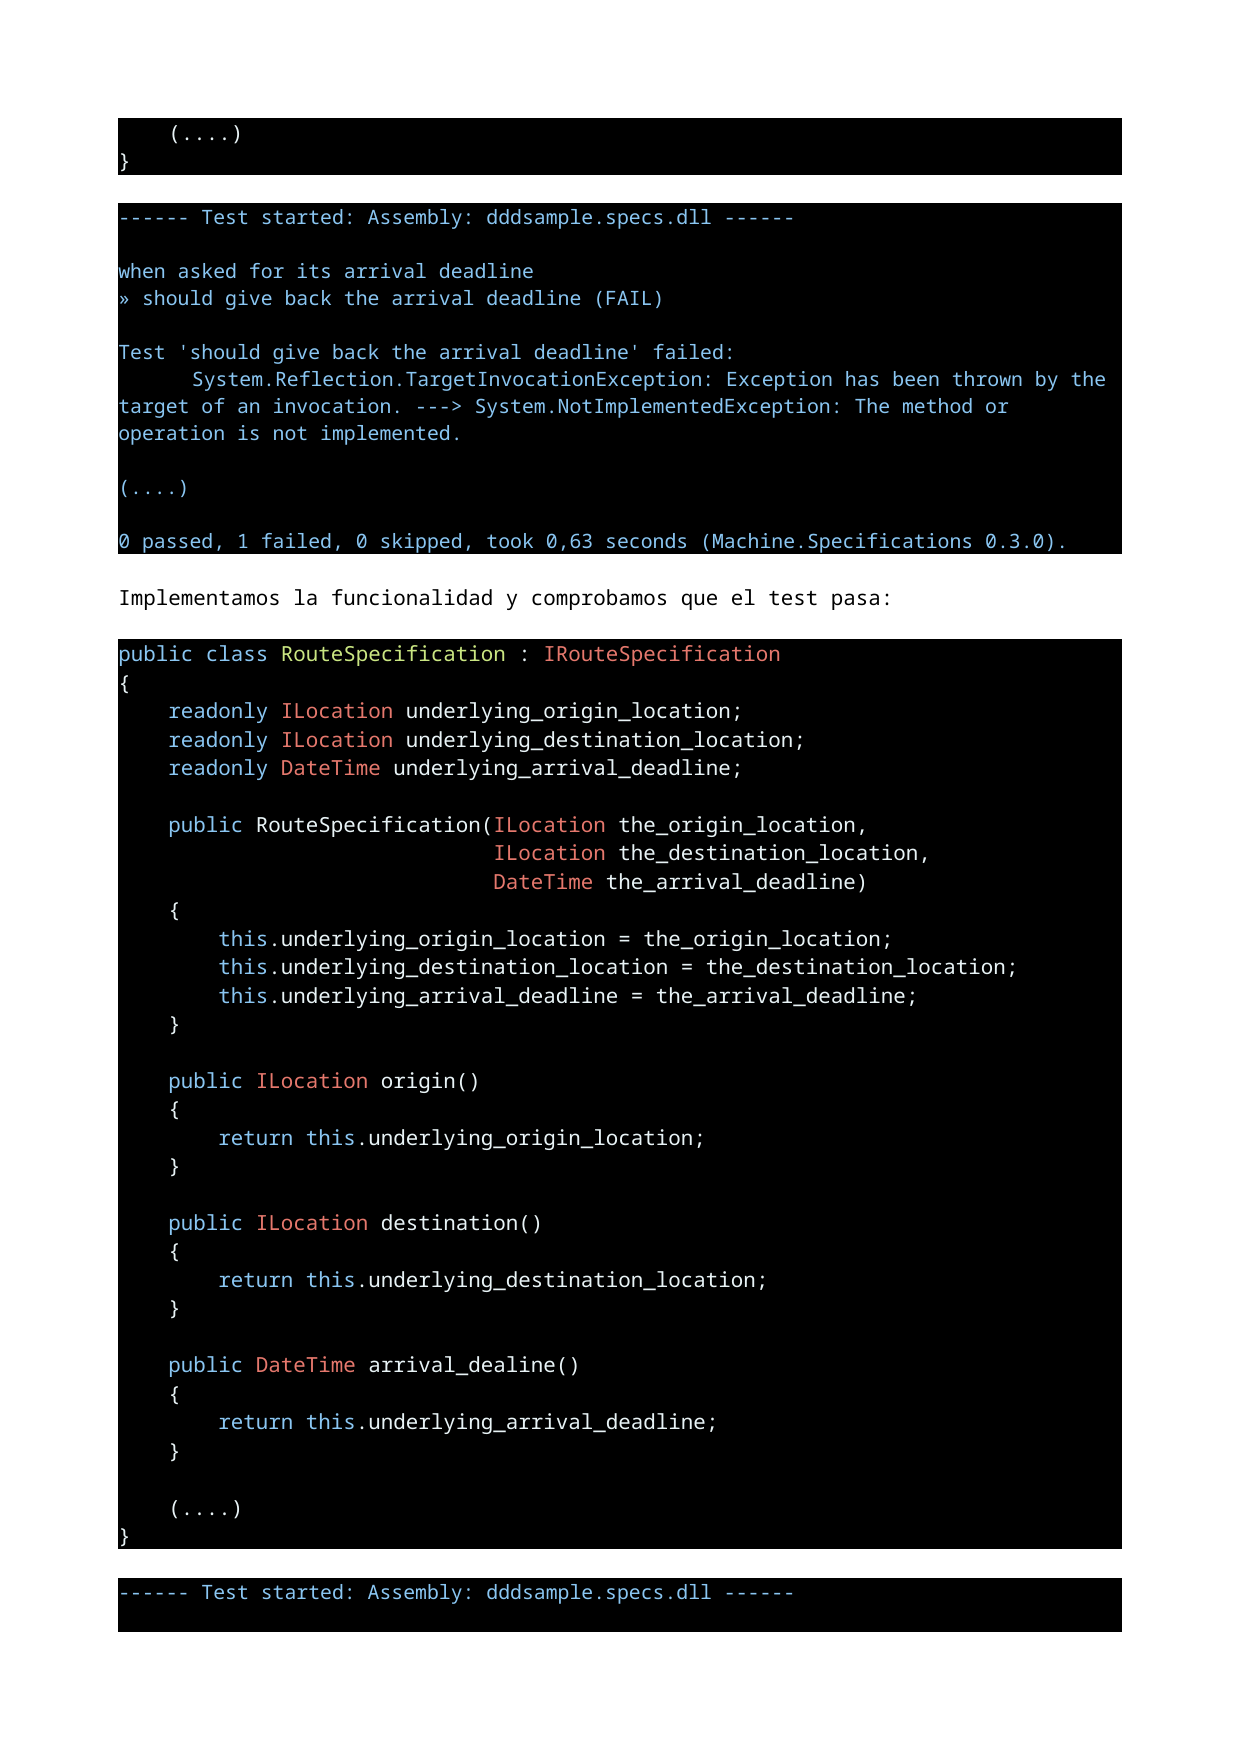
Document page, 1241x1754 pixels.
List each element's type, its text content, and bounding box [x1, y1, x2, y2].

text public ILocation destination() [118, 1208, 1122, 1237]
text readonly ILocation underlying_destination_location; [118, 725, 1122, 753]
text (....) [118, 118, 1122, 147]
text readonly ILocation underlying_origin_location; [118, 696, 1122, 725]
text Test 'should give back the arrival deadline' failed: [118, 338, 1122, 365]
text { [118, 895, 1122, 924]
text return this.underlying_destination_location; [118, 1265, 1122, 1293]
text this.underlying_destination_location = the_destination_location; [118, 952, 1122, 981]
text } [118, 1151, 1122, 1180]
text readonly DateTime underlying_arrival_deadline; [118, 753, 1122, 782]
text » should give back the arrival deadline (FAIL) [118, 284, 1122, 311]
text (....) [118, 473, 1122, 500]
text public ILocation origin() [118, 1066, 1122, 1094]
text ------ Test started: Assembly: dddsample.specs.dll ------ [118, 203, 1122, 230]
text Implementamos la funcionalidad y comprobamos que el test pasa: [118, 583, 1122, 611]
text { [118, 668, 1122, 696]
text } [118, 1293, 1122, 1322]
text return this.underlying_origin_location; [118, 1123, 1122, 1151]
text ILocation the_destination_location, [118, 838, 1122, 867]
text { [118, 1237, 1122, 1265]
text this.underlying_arrival_deadline = the_arrival_deadline; [118, 981, 1122, 1009]
text when asked for its arrival deadline [118, 257, 1122, 284]
text 0 passed, 1 failed, 0 skipped, took 0,63 seconds (Machine.Specifications 0.3.0). [118, 527, 1122, 554]
text DateTime the_arrival_deadline) [118, 867, 1122, 895]
text public RouteSpecification(ILocation the_origin_location, [118, 810, 1122, 838]
text return this.underlying_arrival_deadline; [118, 1407, 1122, 1436]
text } [118, 1009, 1122, 1038]
text public class RouteSpecification : IRouteSpecification [118, 639, 1122, 668]
text } [118, 1521, 1122, 1549]
text System.Reflection.TargetInvocationException: Exception has been thrown by the target of an invocation. ---> System.NotImplementedException: The method or operation is not implemented. [118, 365, 1122, 446]
text } [118, 1436, 1122, 1464]
text } [118, 147, 1122, 175]
text { [118, 1094, 1122, 1123]
text (....) [118, 1493, 1122, 1521]
text ------ Test started: Assembly: dddsample.specs.dll ------ [118, 1578, 1122, 1605]
text public DateTime arrival_dealine() [118, 1350, 1122, 1379]
text this.underlying_origin_location = the_origin_location; [118, 924, 1122, 952]
text { [118, 1379, 1122, 1407]
